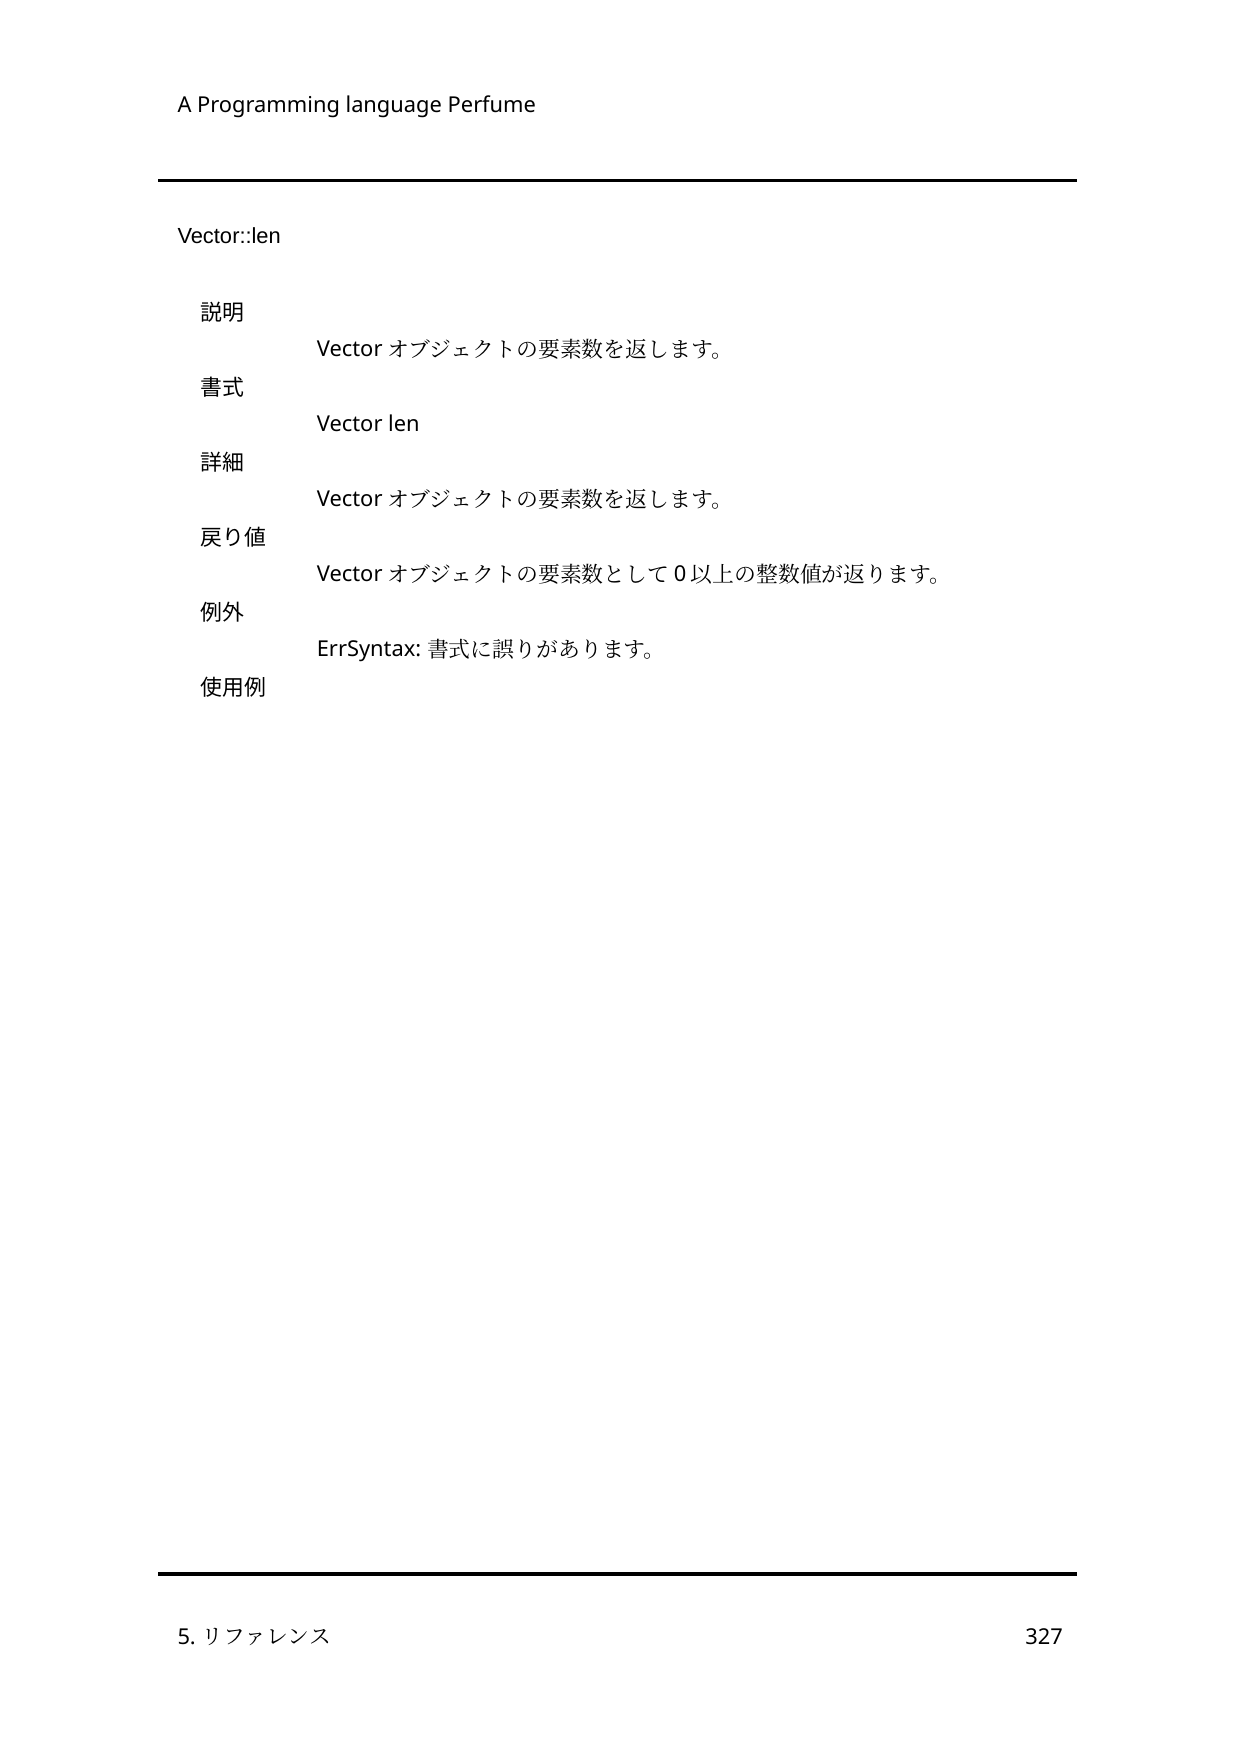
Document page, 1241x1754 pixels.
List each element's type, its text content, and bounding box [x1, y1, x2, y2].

table_cell 使用例 [200, 667, 317, 742]
subtitle Vector::len [177, 217, 1063, 254]
table_cell 書式 [200, 367, 317, 442]
table_cell 戻り値 [200, 517, 317, 592]
table_cell 例外 [200, 592, 317, 667]
table_cell Vector len [317, 367, 1063, 442]
table_cell Vectorオブジェクトの要素数を返します。 [317, 442, 1063, 517]
table_cell 詳細 [200, 442, 317, 517]
table_header 説明 [200, 292, 317, 367]
table_cell [317, 667, 1063, 742]
table_cell ErrSyntax: 書式に誤りがあります。 [317, 592, 1063, 667]
table_header Vectorオブジェクトの要素数を返します。 [317, 292, 1063, 367]
table_cell Vectorオブジェクトの要素数として0以上の整数値が返ります。 [317, 517, 1063, 592]
